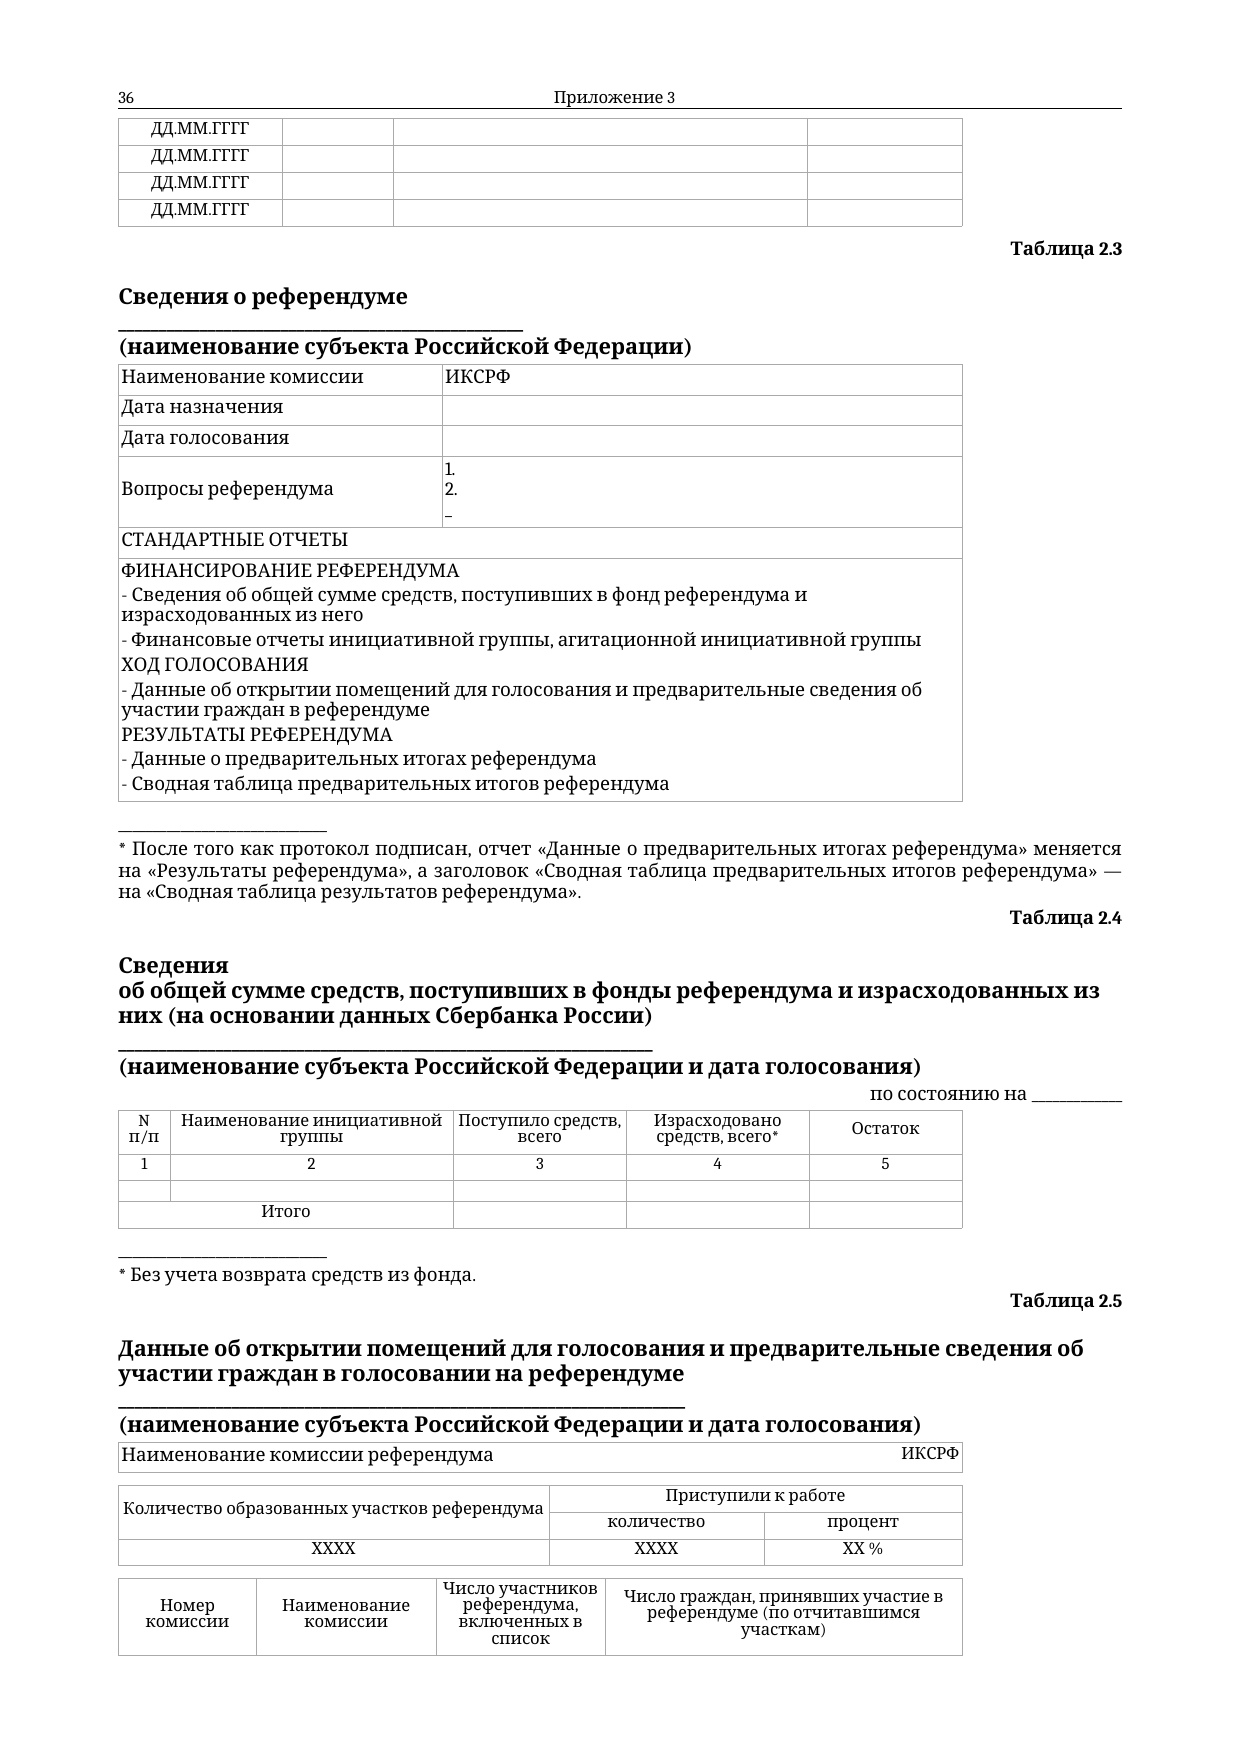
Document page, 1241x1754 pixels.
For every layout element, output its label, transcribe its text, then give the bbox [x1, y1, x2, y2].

table_cell ХХХХ [550, 1540, 764, 1565]
table_cell 4 [627, 1155, 809, 1180]
table_header ИКСРФ [570, 1443, 962, 1472]
table_cell ДД.ММ.ГГГГ [119, 173, 282, 199]
table_cell [283, 200, 393, 226]
table_cell ДД.ММ.ГГГГ [119, 200, 282, 226]
text Таблица 2.4 [118, 907, 1122, 929]
table_header Наименование инициативной группы [171, 1111, 453, 1153]
table_cell ФИНАНСИРОВАНИЕ РЕФЕРЕНДУМА - Сведения об общей сумме средств, поступивших в фонд референдума и израсходованных из него - Финансовые отчеты инициативной группы, агитационной инициативной группы ХОД ГОЛОСОВАНИЯ - Данные об открытии помещений для голосования и предварительные сведения об участии граждан в референдуме РЕЗУЛЬТАТЫ РЕФЕРЕНДУМА - Данные о предварительных итогах референдума - Сводная таблица предварительных итогов референдума [119, 559, 962, 801]
table_cell процент [765, 1513, 962, 1538]
table_cell ХХ % [765, 1540, 962, 1565]
text ______________________________ [118, 814, 1122, 834]
text ______________________________ [118, 1240, 1122, 1260]
table_header Наименование комиссии [119, 365, 442, 395]
text по состоянию на _____________ [118, 1084, 1122, 1106]
text Таблица 2.3 [118, 238, 1122, 259]
text * Без учета возврата средств из фонда. [118, 1264, 1122, 1286]
table_cell Итого [119, 1202, 453, 1227]
table_cell количество [550, 1513, 764, 1538]
table_cell [454, 1202, 626, 1227]
table_cell ДД.ММ.ГГГГ [119, 119, 282, 145]
table_header Количество образованных участков референдума [119, 1486, 549, 1538]
table_cell СТАНДАРТНЫЕ ОТЧЕТЫ [119, 528, 962, 558]
table_cell [394, 173, 807, 199]
table_cell [810, 1181, 962, 1201]
table_cell Вопросы референдума [119, 457, 442, 527]
subtitle Сведения об общей сумме средств, поступивших в фонды референдума и израсходованных из них (на основании данных Сбербанка России) __________________________________________________________________ (наименование субъекта Российской Федерации и дата голосования) [118, 954, 1122, 1080]
table_cell [171, 1181, 453, 1201]
table_header Число граждан, принявших участие в референдуме (по отчитавшимся участкам) [606, 1579, 962, 1655]
table_cell 5 [810, 1155, 962, 1180]
subtitle Сведения о референдуме __________________________________________________ (наименование субъекта Российской Федерации) [118, 284, 1122, 360]
subtitle Данные об открытии помещений для голосования и предварительные сведения об участии граждан в голосовании на референдуме ______________________________________________________________________ (наименование субъекта Российской Федерации и дата голосования) [118, 1337, 1122, 1437]
table_cell [443, 426, 962, 456]
table_cell ДД.ММ.ГГГГ [119, 146, 282, 172]
table_header Наименование комиссии референдума [119, 1443, 570, 1472]
table_cell [454, 1181, 626, 1201]
table_cell [808, 200, 962, 226]
table_cell 1. 2. _ [443, 457, 962, 527]
table_header N п/п [119, 1111, 170, 1153]
table_cell [808, 146, 962, 172]
table_cell [283, 173, 393, 199]
table_cell [810, 1202, 962, 1227]
table_cell [119, 1181, 170, 1201]
table_cell [283, 119, 393, 145]
text Таблица 2.5 [118, 1290, 1122, 1312]
table_cell [394, 146, 807, 172]
table_cell [394, 200, 807, 226]
table_header Наименование комиссии [257, 1579, 436, 1655]
text * После того как протокол подписан, отчет «Данные о предварительных итогах референдума» меняется на «Результаты референдума», а заголовок «Сводная таблица предварительных итогов референдума» — на «Сводная таблица результатов референдума». [118, 838, 1122, 903]
table_cell 1 [119, 1155, 170, 1180]
table_cell [283, 146, 393, 172]
table_cell [808, 173, 962, 199]
table_cell 3 [454, 1155, 626, 1180]
table_cell ХХХХ [119, 1540, 549, 1565]
table_cell [627, 1181, 809, 1201]
table_cell [394, 119, 807, 145]
table_cell [627, 1202, 809, 1227]
table_cell [443, 396, 962, 425]
table_header Число участников референдума, включенных в список [437, 1579, 605, 1655]
table_cell Дата голосования [119, 426, 442, 456]
table_header ИКСРФ [443, 365, 962, 395]
table_header Приступили к работе [550, 1486, 962, 1512]
table_cell 2 [171, 1155, 453, 1180]
table_header Номер комиссии [119, 1579, 256, 1655]
table_cell Дата назначения [119, 396, 442, 425]
table_header Остаток [810, 1111, 962, 1153]
table_cell [808, 119, 962, 145]
table_header Израсходовано средств, всего* [627, 1111, 809, 1153]
table_header Поступило средств, всего [454, 1111, 626, 1153]
